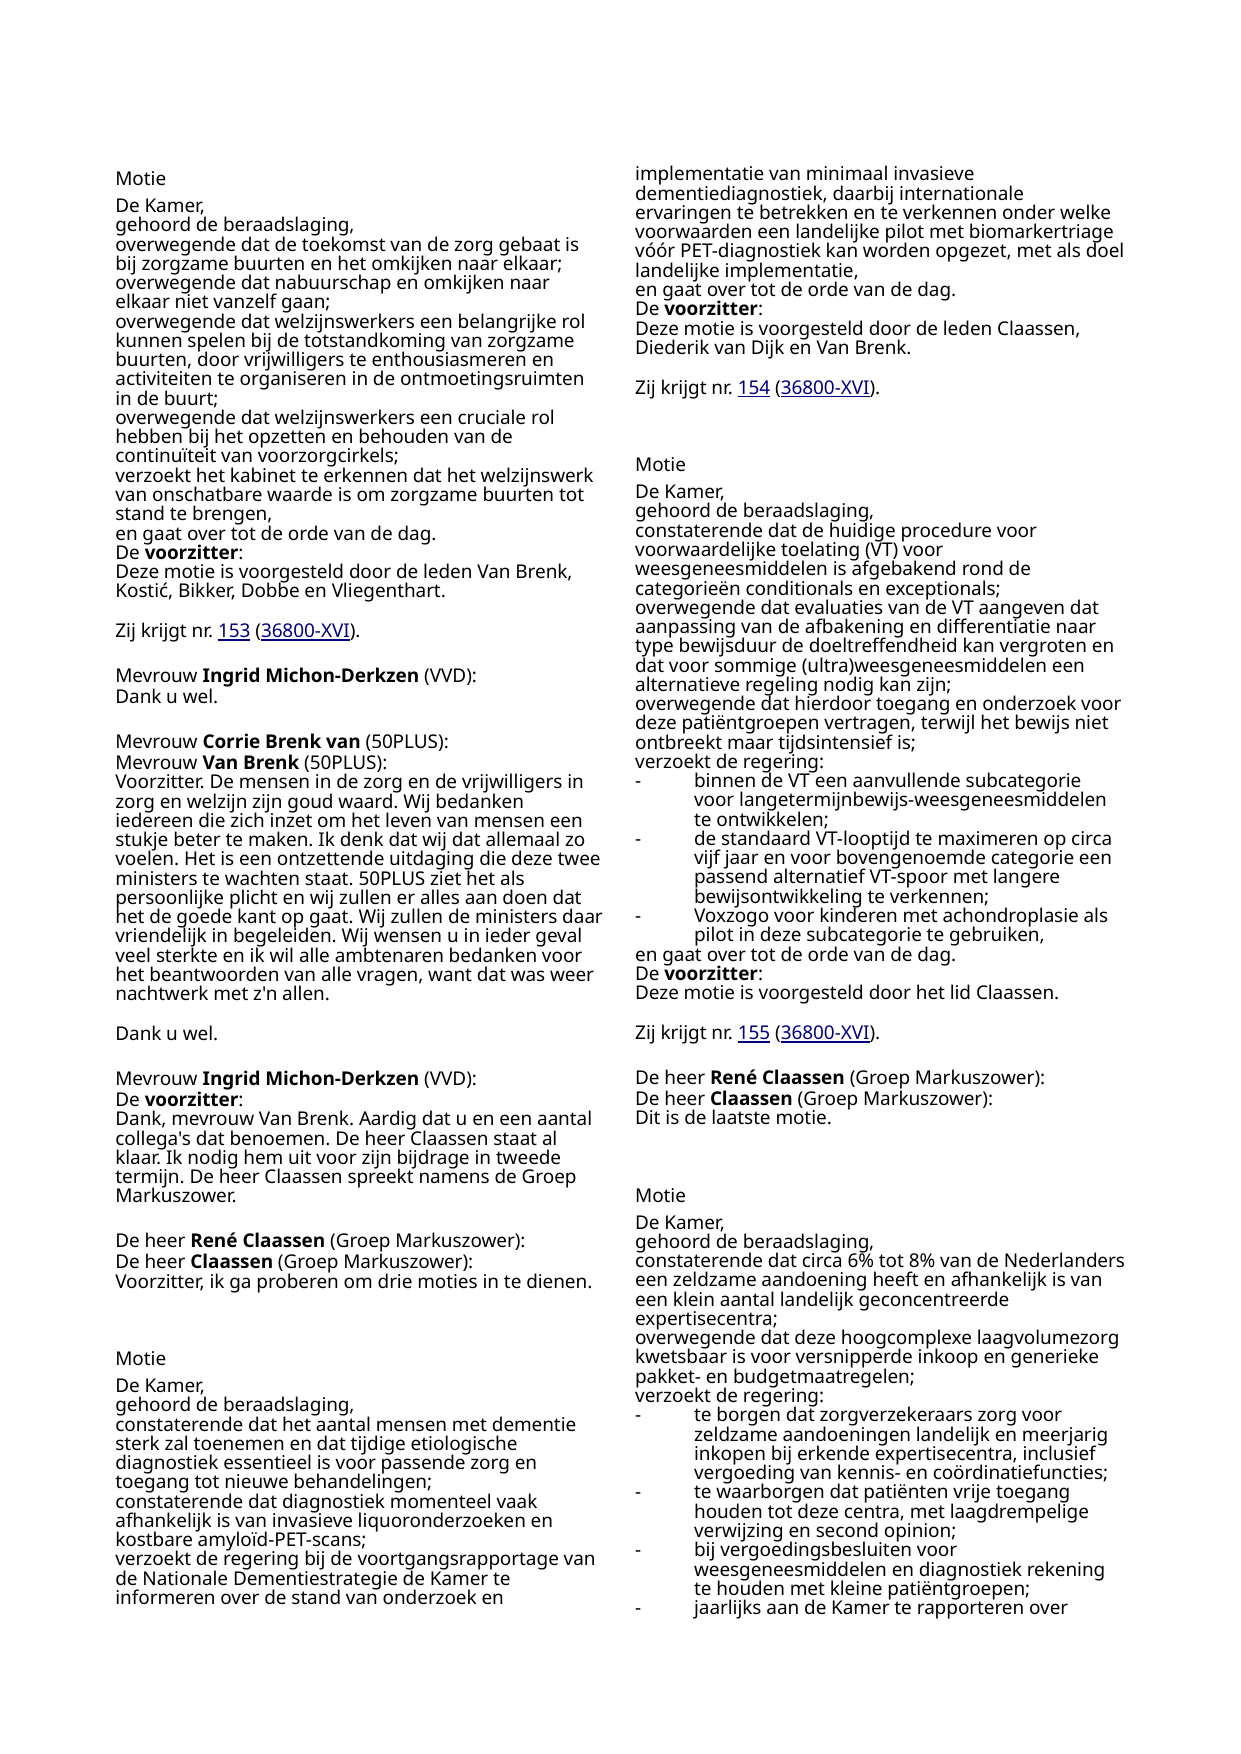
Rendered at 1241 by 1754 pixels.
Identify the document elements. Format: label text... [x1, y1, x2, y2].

text Motie [115, 165, 605, 191]
text overwegende dat welzijnswerkers een cruciale rol hebben bij het opzetten en behouden van de continuïteit van voorzorgcirkels; [115, 409, 605, 467]
text De heer René Claassen (Groep Markuszower): [115, 1228, 605, 1253]
text Dank u wel. [115, 1025, 605, 1044]
text en gaat over tot de orde van de dag. [635, 946, 1125, 965]
text De Kamer, [115, 1377, 605, 1396]
text gehoord de beraadslaging, [115, 1396, 605, 1416]
text overwegende dat welzijnswerkers een belangrijke rol kunnen spelen bij de totstandkoming van zorgzame buurten, door vrijwilligers te enthousiasmeren en activiteiten te organiseren in de ontmoetingsruimten in de buurt; [115, 313, 605, 409]
text Zij krijgt nr. 155 (36800-XVI). [635, 1024, 1125, 1043]
text verzoekt de regering bij de voortgangsrapportage van de Nationale Dementiestrategie de Kamer te informeren over de stand van onderzoek en [115, 1550, 605, 1608]
text constaterende dat de huidige procedure voor voorwaardelijke toelating (VT) voor weesgeneesmiddelen is afgebakend rond de categorieën conditionals en exceptionals; [635, 522, 1125, 599]
text De voorzitter: [635, 300, 1125, 319]
text De heer Claassen (Groep Markuszower): [115, 1253, 605, 1273]
text constaterende dat het aantal mensen met dementie sterk zal toenemen en dat tijdige etiologische diagnostiek essentieel is voor passende zorg en toegang tot nieuwe behandelingen; [115, 1416, 605, 1493]
text overwegende dat hierdoor toegang en onderzoek voor deze patiëntgroepen vertragen, terwijl het bewijs niet ontbreekt maar tijdsintensief is; [635, 695, 1125, 753]
text gehoord de beraadslaging, [635, 1233, 1125, 1252]
text verzoekt het kabinet te erkennen dat het welzijnswerk van onschatbare waarde is om zorgzame buurten tot stand te brengen, [115, 467, 605, 524]
text Dit is de laatste motie. [635, 1109, 1125, 1128]
text overwegende dat deze hoogcomplexe laagvolumezorg kwetsbaar is voor versnipperde inkoop en generieke pakket- en budgetmaatregelen; [635, 1329, 1125, 1387]
text Zij krijgt nr. 153 (36800-XVI). [115, 622, 605, 642]
text Dank u wel. [115, 688, 605, 707]
text implementatie van minimaal invasieve dementiediagnostiek, daarbij internationale ervaringen te betrekken en te verkennen onder welke voorwaarden een landelijke pilot met biomarkertriage vóór PET-diagnostiek kan worden opgezet, met als doel landelijke implementatie, [635, 165, 1125, 281]
text Mevrouw Ingrid Michon-Derkzen (VVD): [115, 1065, 605, 1091]
text Mevrouw Van Brenk (50PLUS): [115, 754, 605, 773]
text en gaat over tot de orde van de dag. [635, 281, 1125, 300]
text constaterende dat diagnostiek momenteel vaak afhankelijk is van invasieve liquoronderzoeken en kostbare amyloïd-PET-scans; [115, 1493, 605, 1550]
text De Kamer, [635, 1214, 1125, 1233]
text Voorzitter, ik ga proberen om drie moties in te dienen. [115, 1273, 605, 1292]
text Dank, mevrouw Van Brenk. Aardig dat u en een aantal collega's dat benoemen. De heer Claassen staat al klaar. Ik nodig hem uit voor zijn bijdrage in tweede termijn. De heer Claassen spreekt namens de Groep Markuszower. [115, 1110, 605, 1207]
list de standaard VT-looptijd te maximeren op circa vijf jaar en voor bovengenoemde categorie een passend alternatief VT-spoor met langere bewijsontwikkeling te verkennen; [635, 830, 1125, 907]
text gehoord de beraadslaging, [115, 216, 605, 236]
text verzoekt de regering: [635, 753, 1125, 772]
text Motie [635, 451, 1125, 477]
text overwegende dat evaluaties van de VT aangeven dat aanpassing van de afbakening en differentiatie naar type bewijsduur de doeltreffendheid kan vergroten en dat voor sommige (ultra)weesgeneesmiddelen een alternatieve regeling nodig kan zijn; [635, 599, 1125, 695]
text en gaat over tot de orde van de dag. [115, 524, 605, 544]
text De voorzitter: [115, 544, 605, 563]
list binnen de VT een aanvullende subcategorie voor langetermijnbewijs-weesgeneesmiddelen te ontwikkelen; [635, 772, 1125, 830]
text De Kamer, [635, 483, 1125, 502]
text Deze motie is voorgesteld door de leden Claassen, Diederik van Dijk en Van Brenk. [635, 319, 1125, 358]
text De Kamer, [115, 197, 605, 216]
text Deze motie is voorgesteld door het lid Claassen. [635, 984, 1125, 1003]
list bij vergoedingsbesluiten voor weesgeneesmiddelen en diagnostiek rekening te houden met kleine patiëntgroepen; [635, 1541, 1125, 1599]
text Motie [635, 1182, 1125, 1208]
text overwegende dat de toekomst van de zorg gebaat is bij zorgzame buurten en het omkijken naar elkaar; [115, 236, 605, 274]
text Voorzitter. De mensen in de zorg en de vrijwilligers in zorg en welzijn zijn goud waard. Wij bedanken iedereen die zich inzet om het leven van mensen een stukje beter te maken. Ik denk dat wij dat allemaal zo voelen. Het is een ontzettende uitdaging die deze twee ministers te wachten staat. 50PLUS ziet het als persoonlijke plicht en wij zullen er alles aan doen dat het de goede kant op gaat. Wij zullen de ministers daar vriendelijk in begeleiden. Wij wensen u in ieder geval veel sterkte en ik wil alle ambtenaren bedanken voor het beantwoorden van alle vragen, want dat was weer nachtwerk met z'n allen. [115, 773, 605, 1004]
text Zij krijgt nr. 154 (36800-XVI). [635, 379, 1125, 398]
text De voorzitter: [635, 965, 1125, 984]
list te borgen dat zorgverzekeraars zorg voor zeldzame aandoeningen landelijk en meerjarig inkopen bij erkende expertisecentra, inclusief vergoeding van kennis- en coördinatiefuncties; [635, 1406, 1125, 1483]
text Mevrouw Corrie Brenk van (50PLUS): [115, 728, 605, 754]
text overwegende dat nabuurschap en omkijken naar elkaar niet vanzelf gaan; [115, 274, 605, 313]
text constaterende dat circa 6% tot 8% van de Nederlanders een zeldzame aandoening heeft en afhankelijk is van een klein aantal landelijk geconcentreerde expertisecentra; [635, 1252, 1125, 1329]
list te waarborgen dat patiënten vrije toegang houden tot deze centra, met laagdrempelige verwijzing en second opinion; [635, 1483, 1125, 1541]
text gehoord de beraadslaging, [635, 502, 1125, 522]
list Voxzogo voor kinderen met achondroplasie als pilot in deze subcategorie te gebruiken, [635, 907, 1125, 946]
text verzoekt de regering: [635, 1387, 1125, 1406]
text De heer Claassen (Groep Markuszower): [635, 1090, 1125, 1109]
list jaarlijks aan de Kamer te rapporteren over [635, 1599, 1125, 1618]
text De voorzitter: [115, 1091, 605, 1110]
text De heer René Claassen (Groep Markuszower): [635, 1064, 1125, 1090]
text Motie [115, 1345, 605, 1371]
text Deze motie is voorgesteld door de leden Van Brenk, Kostić, Bikker, Dobbe en Vliegenthart. [115, 563, 605, 602]
text Mevrouw Ingrid Michon-Derkzen (VVD): [115, 662, 605, 688]
